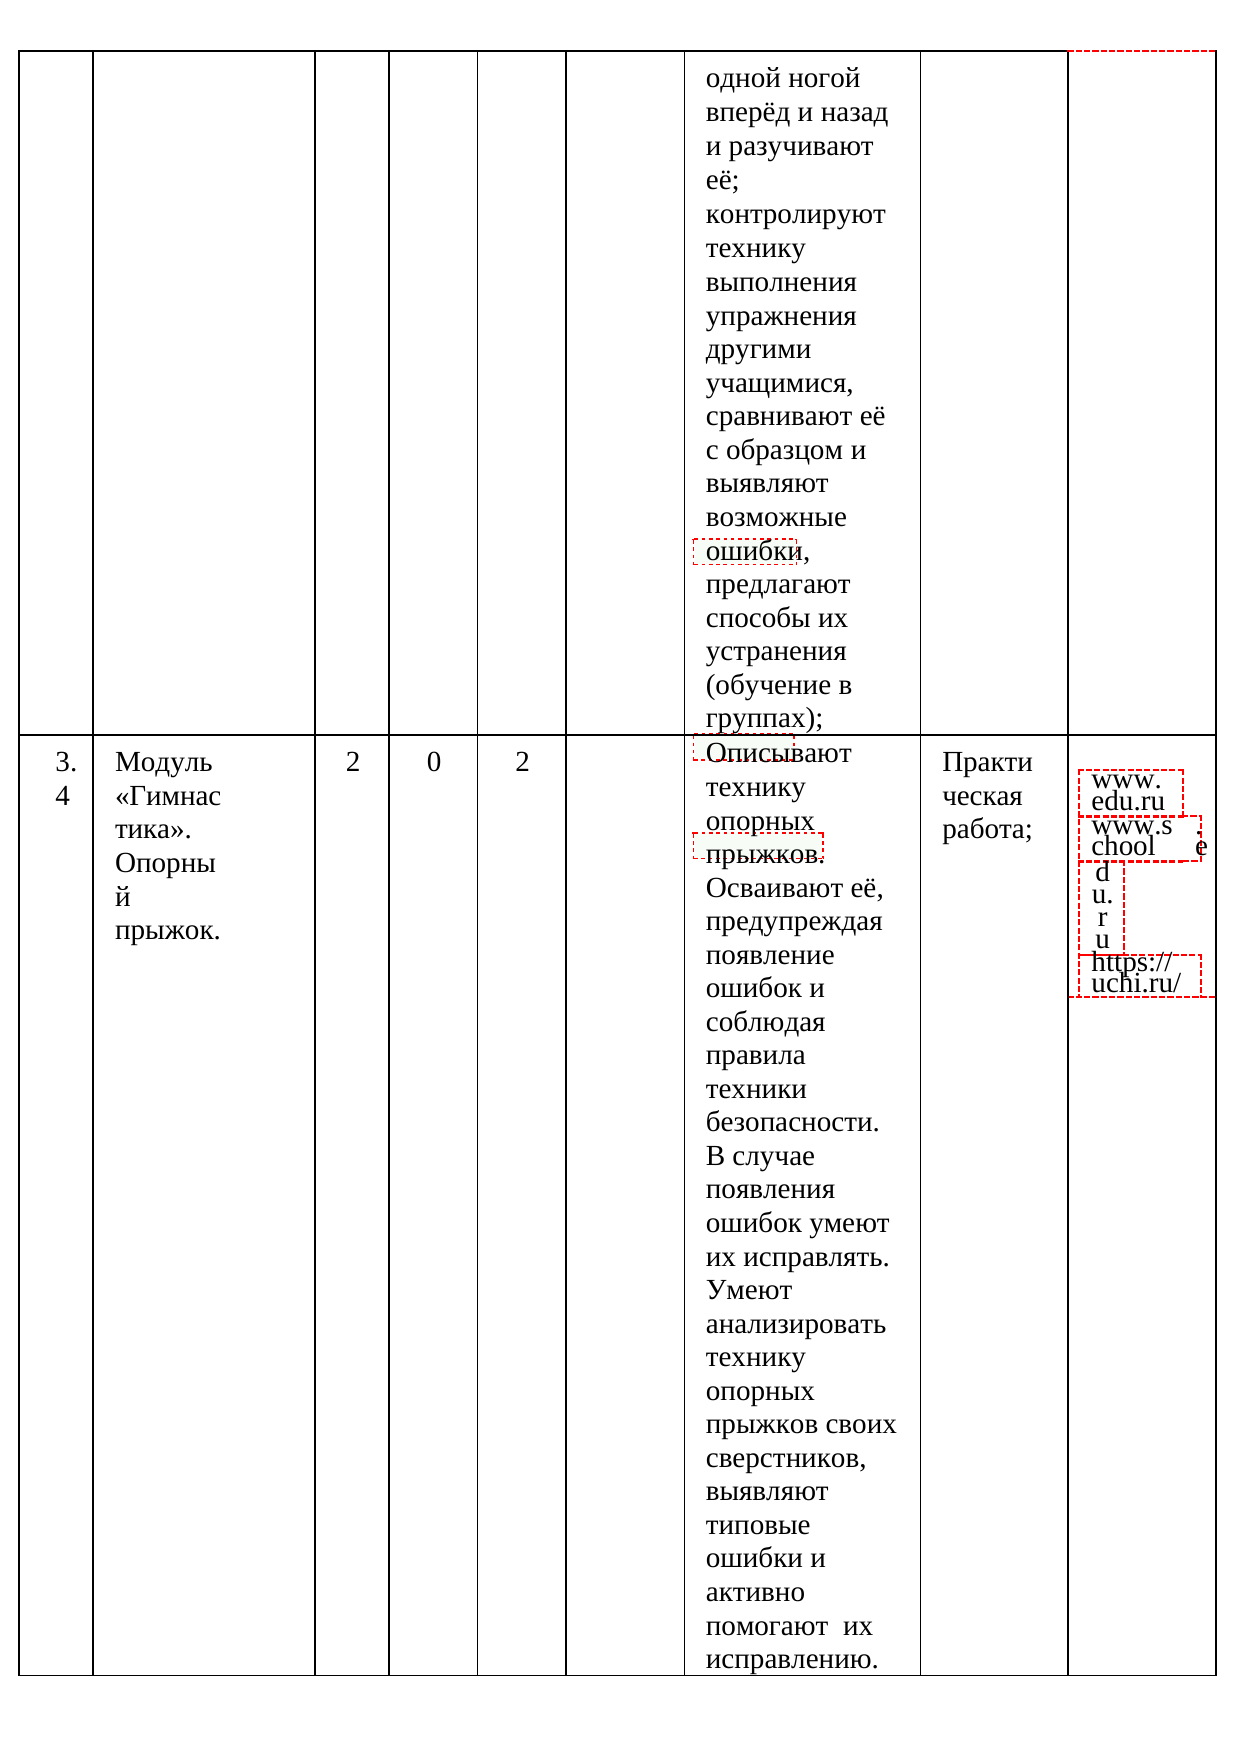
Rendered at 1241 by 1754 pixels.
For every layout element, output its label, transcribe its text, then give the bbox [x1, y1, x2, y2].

table_cell [921, 52, 1067, 734]
table_cell www.edu.ru [1079, 769, 1183, 815]
table_cell [1201, 860, 1215, 953]
table_cell Описывают технику опорных прыжков. Осваивают её, предупреждая появление ошибок и соблюдая правила техники безопасности. В случае появления ошибок умеют их исправлять. Умеют анализировать технику опорных прыжков своих сверстников, выявляют типовые ошибки и активно помогают их исправлению. [685, 736, 920, 1675]
table_cell www.school [1079, 815, 1183, 860]
table_cell 3.4 [20, 736, 92, 1675]
table_cell [20, 52, 92, 734]
table_cell Практическая работа; [921, 736, 1067, 1675]
table_cell [1069, 736, 1215, 769]
table_cell [478, 52, 565, 734]
table_cell одной ногой вперёд и назад и разучивают её; контролируют технику выполнения упражнения другими учащимися, сравнивают её с образцом и выявляют возможные ошибки, предлагают способы их устранения (обучение в группах); [685, 52, 920, 734]
table_cell 2 [478, 736, 565, 1675]
table_cell [1183, 769, 1215, 815]
table_cell [390, 52, 477, 734]
table_cell 2 [316, 736, 388, 1675]
table_cell [1201, 954, 1215, 996]
table_cell https://uchi.ru/ [1079, 954, 1201, 996]
table_cell Модуль «Гимнастика». Опорный прыжок. [94, 736, 314, 1675]
table_cell 0 [390, 736, 477, 1675]
table_cell [1069, 769, 1078, 996]
table_cell [1201, 815, 1215, 860]
table_cell [94, 52, 314, 734]
table_cell [1124, 860, 1201, 953]
table_cell [1069, 996, 1215, 1675]
table_cell [1069, 50, 1215, 734]
table_cell du.ru [1079, 860, 1123, 953]
table_cell [316, 52, 388, 734]
table_cell [567, 736, 684, 1675]
table_cell [567, 52, 684, 734]
table_cell .e [1183, 815, 1201, 860]
